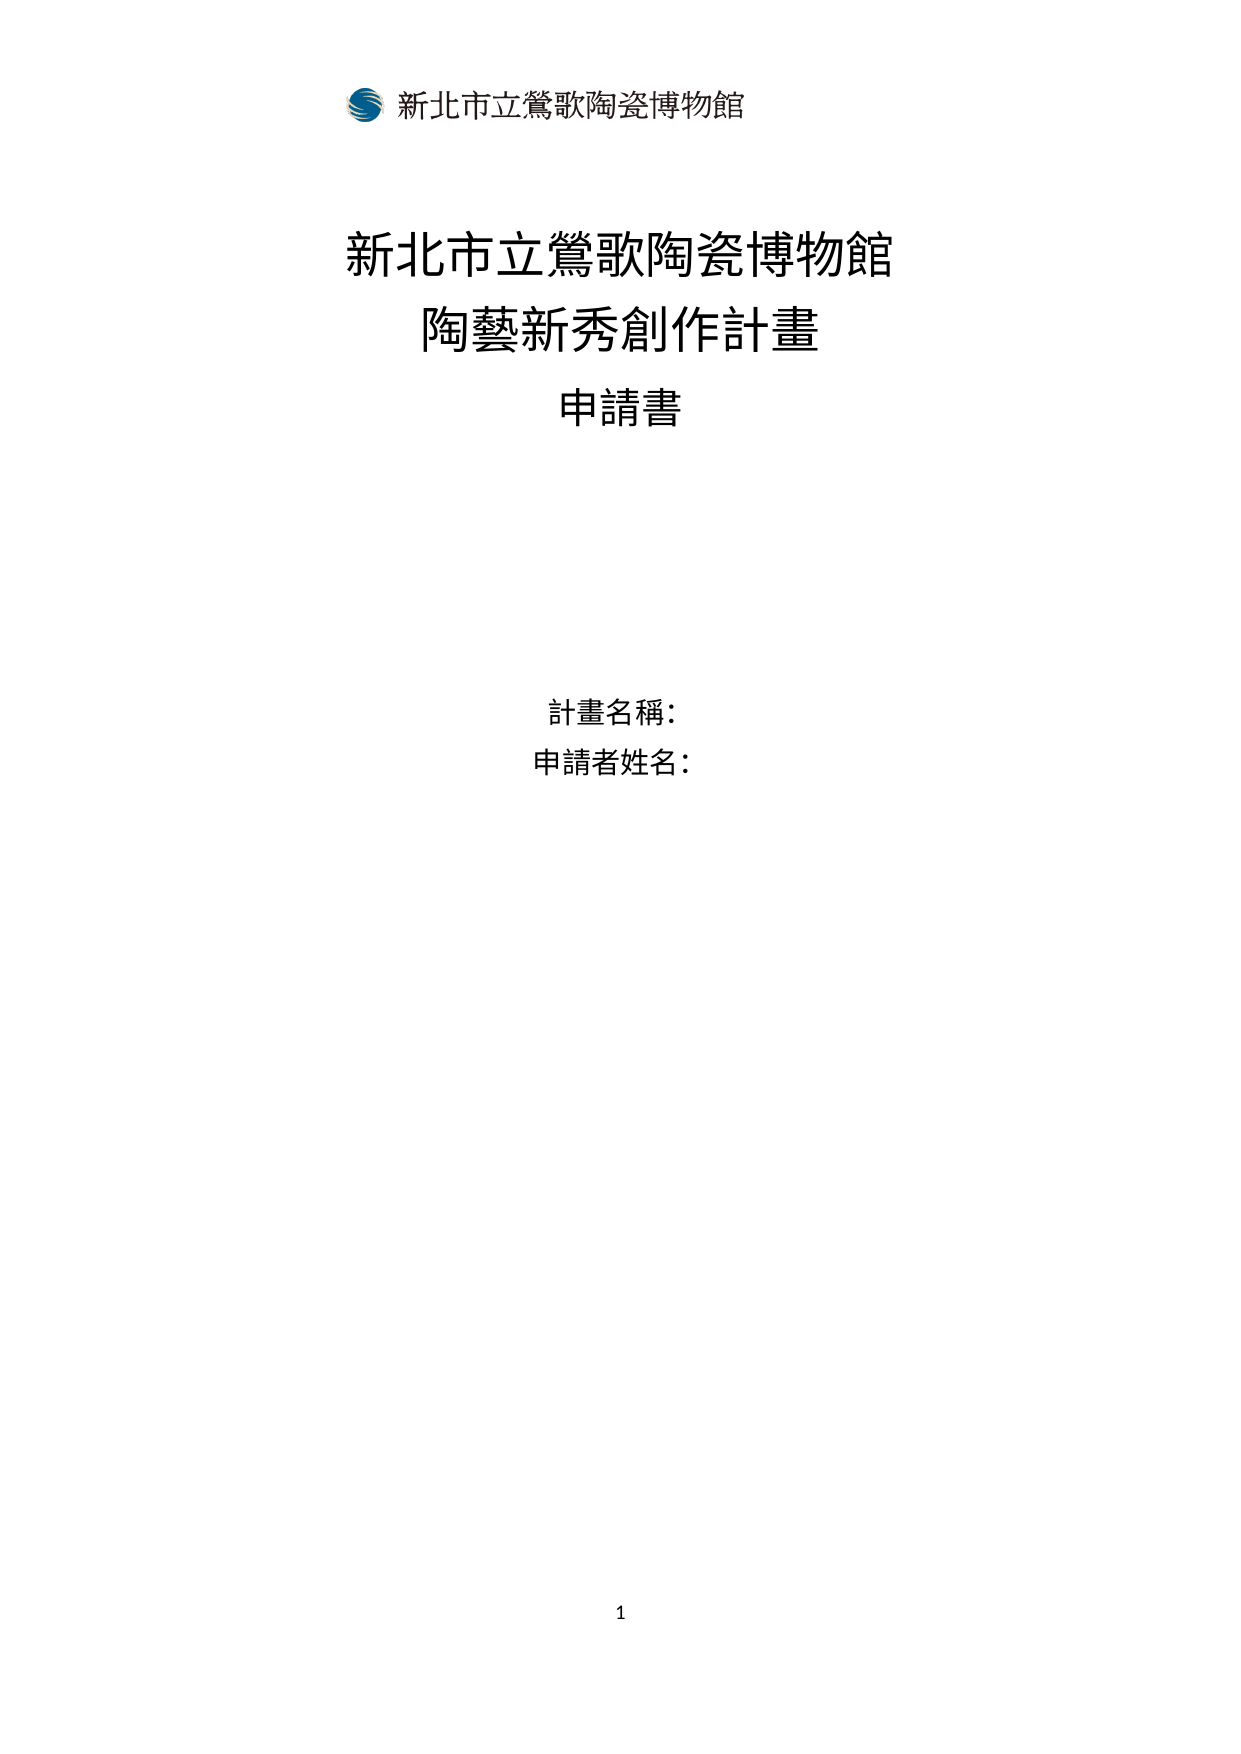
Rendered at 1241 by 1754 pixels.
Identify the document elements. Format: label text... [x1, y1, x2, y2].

text 新北市立鶯歌陶瓷博物館 [112, 233, 1128, 283]
text 陶藝新秀創作計畫 [112, 308, 1128, 358]
text 申請者姓名： [112, 733, 1128, 783]
text 申請書 [112, 383, 1128, 433]
picture [346, 88, 359, 122]
text 計畫名稱： [112, 683, 1128, 733]
picture [372, 88, 744, 122]
